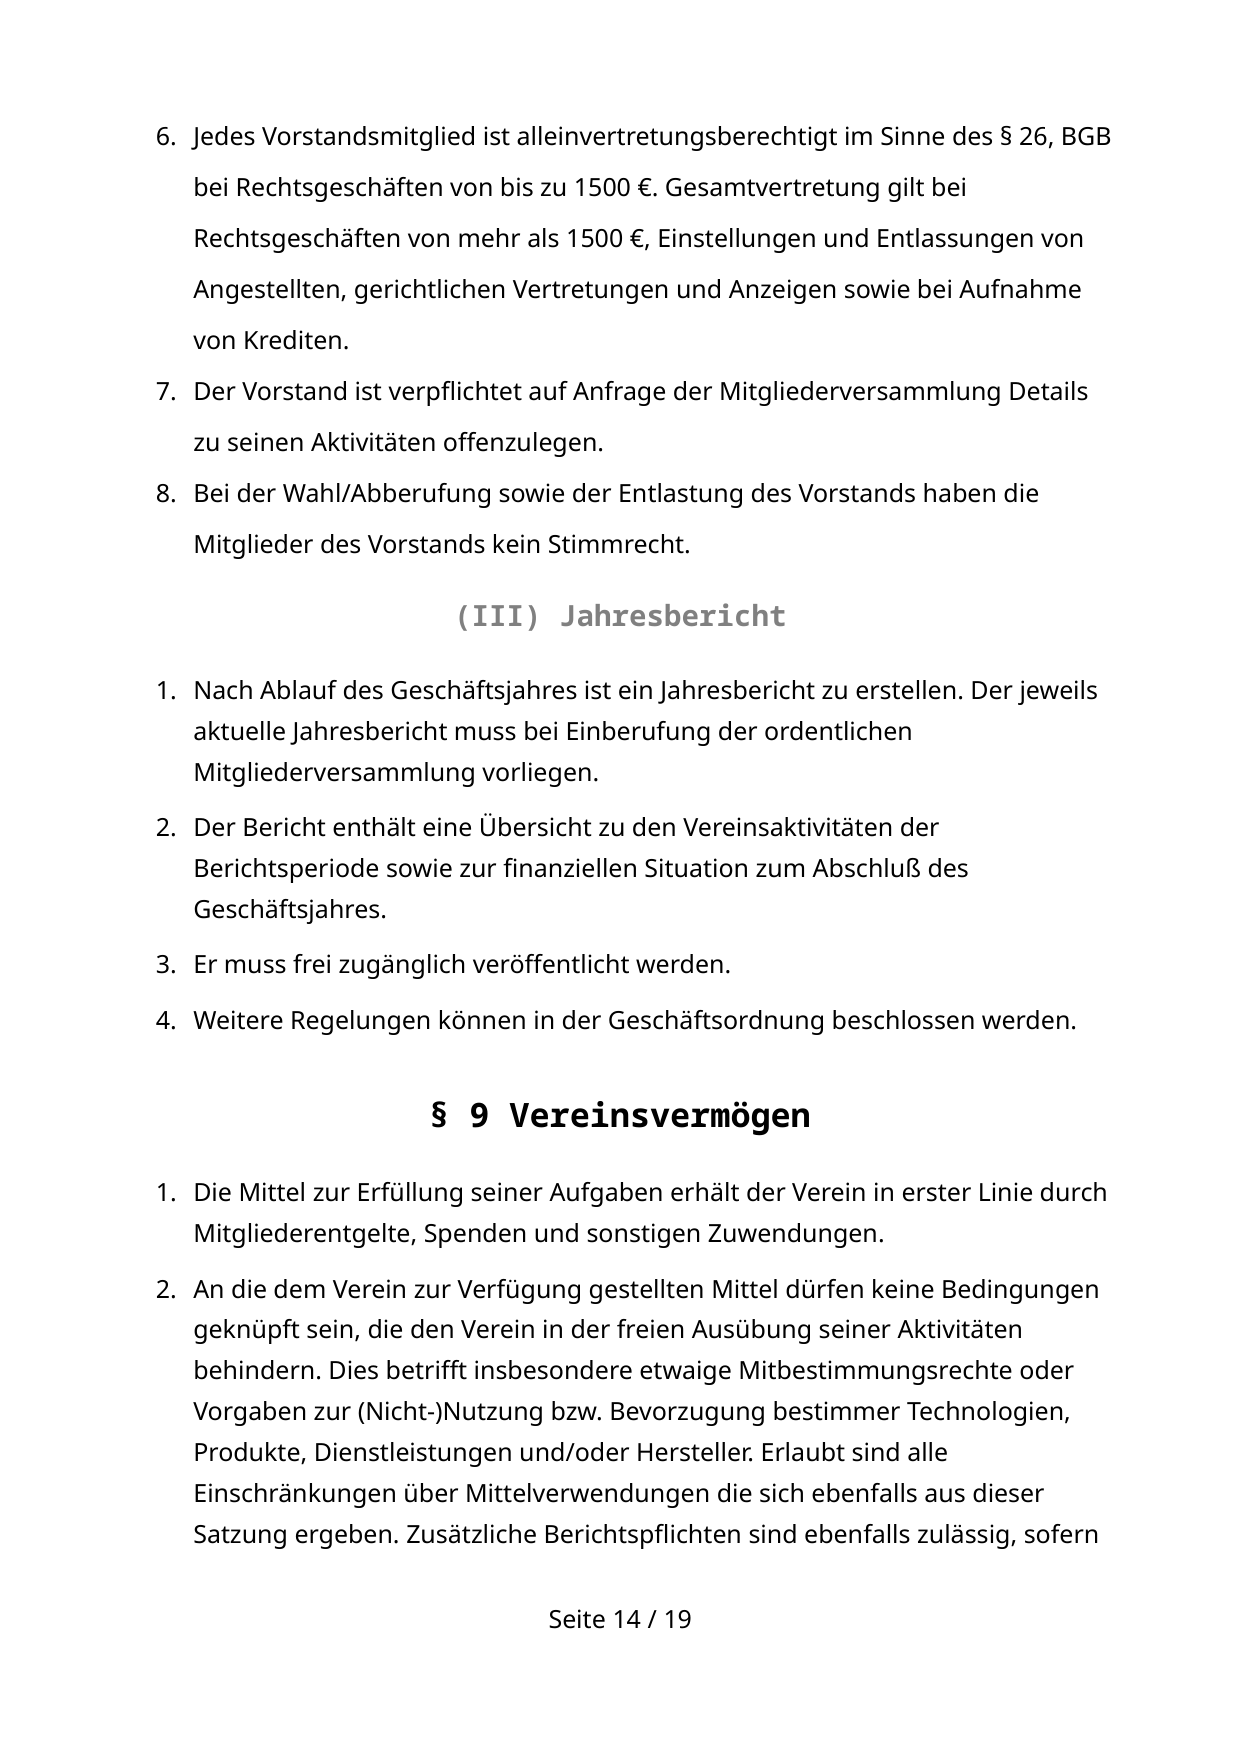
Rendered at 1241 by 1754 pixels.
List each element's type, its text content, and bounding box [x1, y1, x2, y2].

subtitle § 9 Vereinsvermögen [118, 1091, 1122, 1137]
list Der Vorstand ist verpflichtet auf Anfrage der Mitgliederversammlung Details zu seinen Aktivitäten offenzulegen. [156, 373, 1122, 458]
subtitle (III) Jahresbericht [118, 596, 1122, 635]
list Weitere Regelungen können in der Geschäftsordnung beschlossen werden. [156, 1003, 1122, 1037]
list Der Bericht enthält eine Übersicht zu den Vereinsaktivitäten der Berichtsperiode sowie zur finanziellen Situation zum Abschluß des Geschäftsjahres. [156, 810, 1122, 926]
list Nach Ablauf des Geschäftsjahres ist ein Jahresbericht zu erstellen. Der jeweils aktuelle Jahresbericht muss bei Einberufung der ordentlichen Mitgliederversammlung vorliegen. [156, 673, 1122, 789]
list Er muss frei zugänglich veröffentlicht werden. [156, 947, 1122, 981]
list An die dem Verein zur Verfügung gestellten Mittel dürfen keine Bedingungen geknüpft sein, die den Verein in der freien Ausübung seiner Aktivitäten behindern. Dies betrifft insbesondere etwaige Mitbestimmungsrechte oder Vorgaben zur (Nicht-)Nutzung bzw. Bevorzugung bestimmer Technologien, Produkte, Dienstleistungen und/oder Hersteller. Erlaubt sind alle Einschränkungen über Mittelverwendungen die sich ebenfalls aus dieser Satzung ergeben. Zusätzliche Berichtspflichten sind ebenfalls zulässig, sofern [156, 1271, 1122, 1550]
list Jedes Vorstandsmitglied ist alleinvertretungsberechtigt im Sinne des § 26, BGB bei Rechtsgeschäften von bis zu 1500 €. Gesamtvertretung gilt bei Rechtsgeschäften von mehr als 1500 €, Einstellungen und Entlassungen von Angestellten, gerichtlichen Vertretungen und Anzeigen sowie bei Aufnahme von Krediten. [156, 118, 1122, 356]
list Die Mittel zur Erfüllung seiner Aufgaben erhält der Verein in erster Linie durch Mitgliederentgelte, Spenden und sonstigen Zuwendungen. [156, 1175, 1122, 1250]
list Bei der Wahl/Abberufung sowie der Entlastung des Vorstands haben die Mitglieder des Vorstands kein Stimmrecht. [156, 475, 1122, 561]
